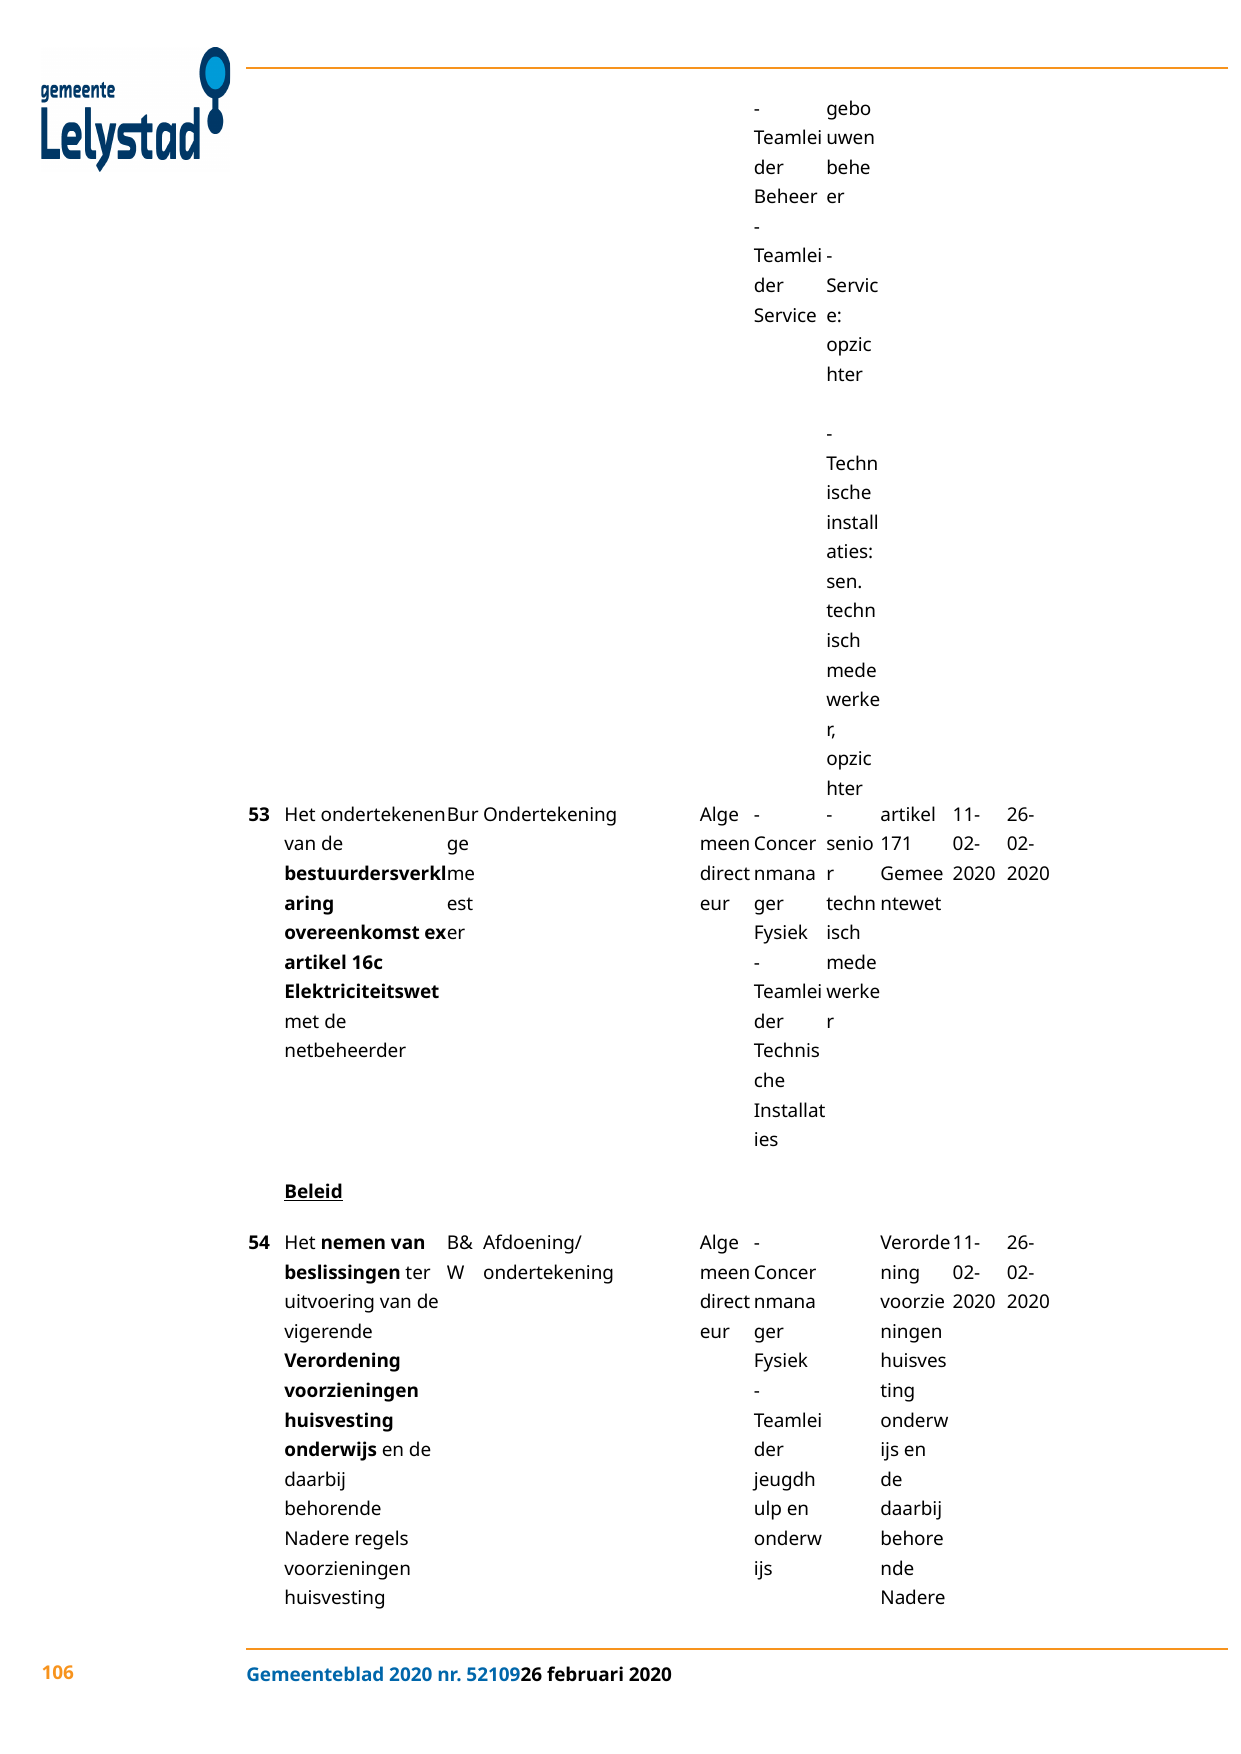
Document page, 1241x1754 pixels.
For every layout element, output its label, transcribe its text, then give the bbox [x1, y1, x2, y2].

table_cell Afdoening/ondertekening [483, 1229, 699, 1610]
table_cell [826, 1229, 880, 1610]
table_cell [284, 1152, 447, 1178]
table_cell [1061, 1178, 1079, 1203]
table_cell [483, 1178, 699, 1203]
table_cell [953, 95, 1007, 801]
table_cell artikel 171 Gemeentewet [880, 801, 952, 1152]
table_cell [1007, 1204, 1061, 1229]
table_cell - Teamleider Beheer - Teamleider Service [754, 95, 826, 801]
table_cell [248, 1204, 284, 1229]
table_cell [754, 1152, 826, 1178]
table_cell [483, 1204, 699, 1229]
table_cell Algemeen directeur [700, 1229, 754, 1610]
table_cell [1007, 1178, 1061, 1203]
table_cell [754, 1204, 826, 1229]
table_cell 54 [248, 1229, 284, 1610]
table_cell [700, 95, 754, 801]
table_cell [880, 95, 952, 801]
table_cell [880, 1152, 952, 1178]
table_cell [1061, 95, 1079, 801]
picture [41, 47, 231, 172]
table_cell [953, 1204, 1007, 1229]
table_cell [826, 1152, 880, 1178]
table_cell Het nemen van beslissingen ter uitvoering van de vigerende Verordening voorzieningen huisvesting onderwijs en de daarbij behorende Nadere regels voorzieningen huisvesting [284, 1229, 447, 1610]
table_cell [826, 1178, 880, 1203]
table_cell [953, 1178, 1007, 1203]
table_cell [248, 1152, 284, 1178]
table_cell 26-02-2020 [1007, 1229, 1061, 1610]
table_cell - senior technisch medewerker [826, 801, 880, 1152]
table_cell - Concernmanager Fysiek - Teamleider Technische Installaties [754, 801, 826, 1152]
table_cell [284, 1204, 447, 1229]
table_cell [880, 1178, 952, 1203]
table_cell [483, 95, 699, 801]
table_cell [880, 1204, 952, 1229]
table_cell [826, 1204, 880, 1229]
table_cell [953, 1152, 1007, 1178]
table_cell [1007, 1152, 1061, 1178]
table_cell - Concernmanager Fysiek - Teamleider jeugdhulp en onderwijs [754, 1229, 826, 1610]
table_cell [248, 95, 284, 801]
table_cell [284, 95, 447, 801]
table_cell 11-02-2020 [953, 1229, 1007, 1610]
table_cell B&W [447, 1229, 483, 1610]
table_cell [700, 1152, 754, 1178]
table_cell [483, 1152, 699, 1178]
table_cell Verordening voorzieningen huisvesting onderwijs en de daarbij behorende Nadere [880, 1229, 952, 1610]
table_cell [700, 1178, 754, 1203]
table_cell [700, 1204, 754, 1229]
table_cell [447, 95, 483, 801]
table_cell [248, 1178, 284, 1203]
table_cell 11-02-2020 [953, 801, 1007, 1152]
table_cell [447, 1204, 483, 1229]
table_cell Ondertekening [483, 801, 699, 1152]
table_cell 26-02-2020 [1007, 801, 1061, 1152]
table_cell [1061, 1204, 1079, 1229]
table_cell [1061, 1152, 1079, 1178]
table_cell Beleid [284, 1178, 447, 1203]
table_cell 53 [248, 801, 284, 1152]
table_cell Burgemeester [447, 801, 483, 1152]
table_cell [1061, 801, 1079, 1152]
table_cell Algemeen directeur [700, 801, 754, 1152]
table_cell gebouwenbeheer - Service: opzichter - Technische installaties: sen. technisch medewerker, opzichter [826, 95, 880, 801]
table_cell [1061, 1229, 1079, 1610]
table_cell [754, 1178, 826, 1203]
table_cell [447, 1178, 483, 1203]
table_cell [447, 1152, 483, 1178]
table_cell [1007, 95, 1061, 801]
table_cell Het ondertekenen van de bestuurdersverklaring overeenkomst ex artikel 16c Elektriciteitswet met de netbeheerder [284, 801, 447, 1152]
